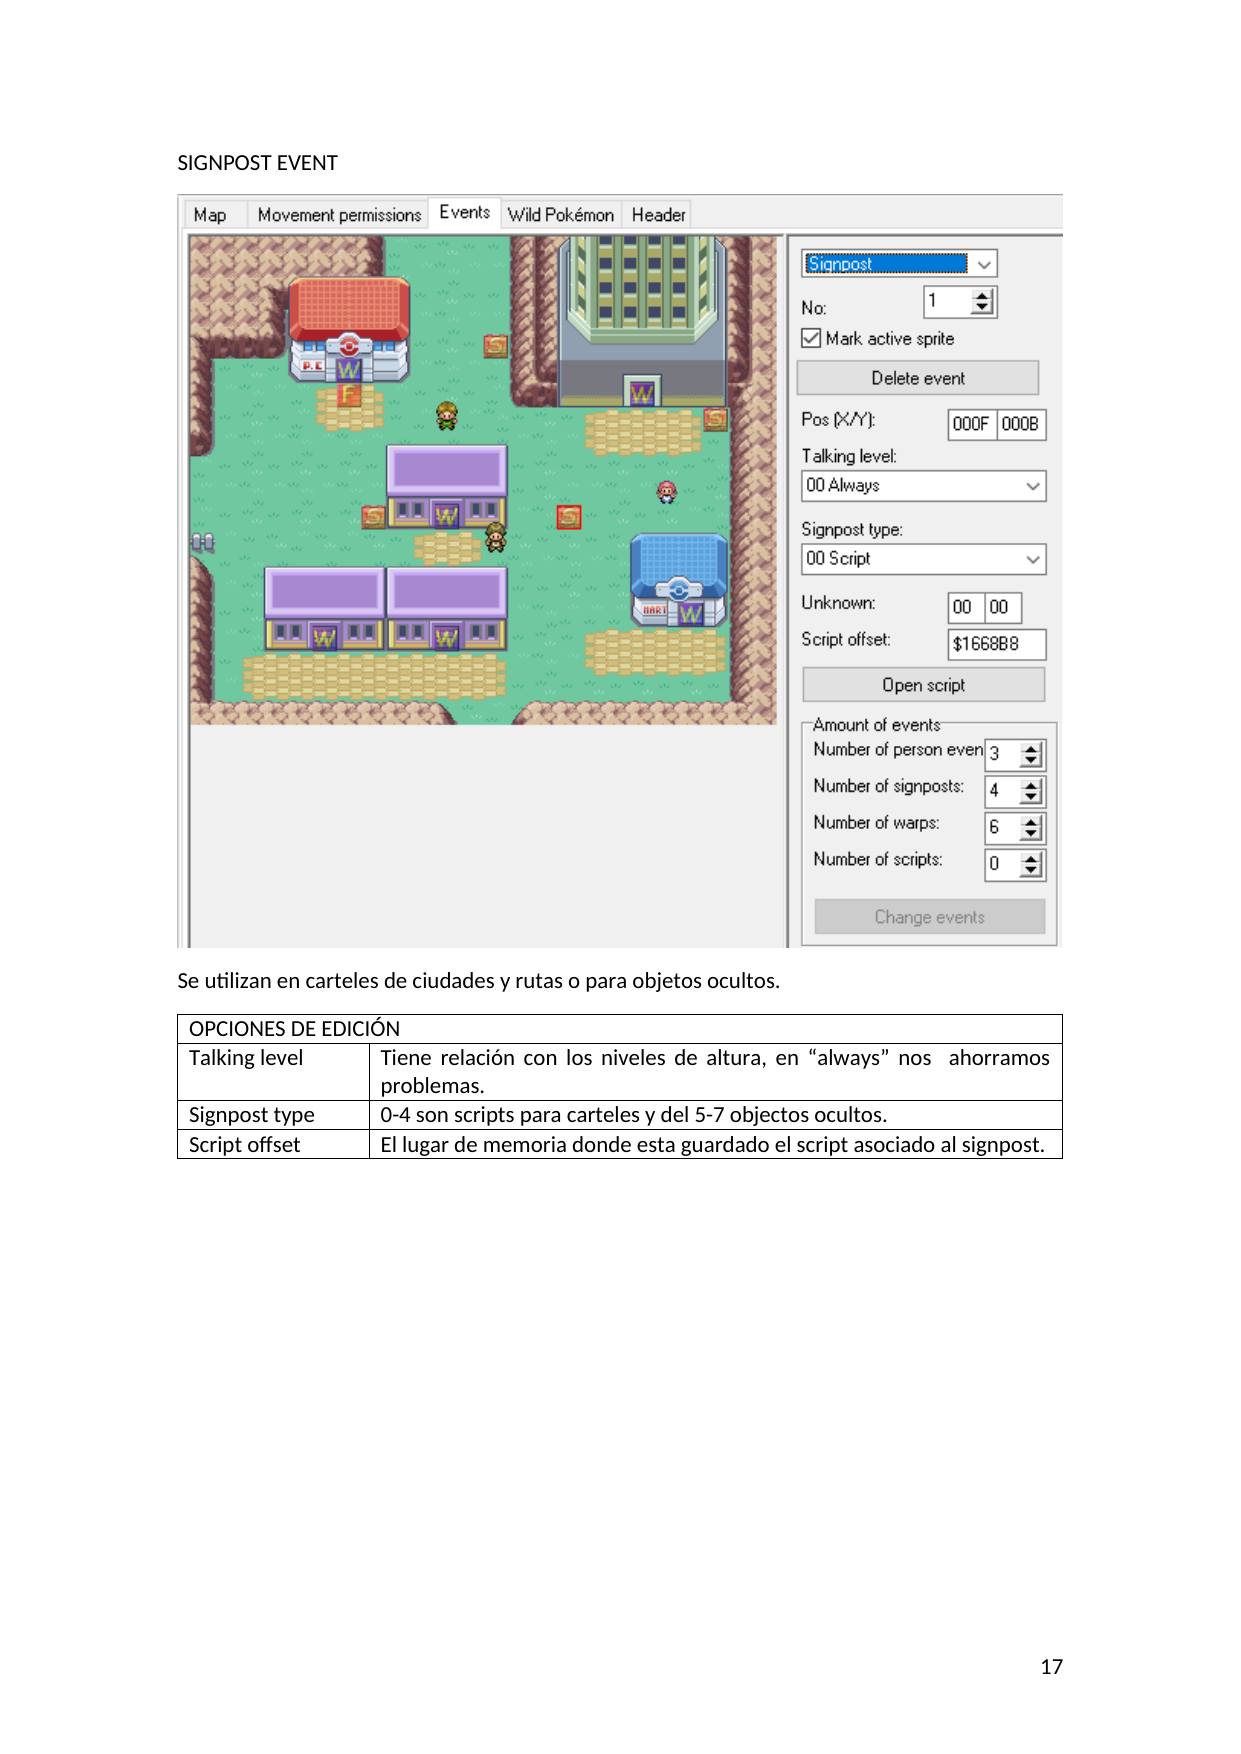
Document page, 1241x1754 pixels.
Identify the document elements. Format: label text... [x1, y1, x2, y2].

table_cell Talking level [178, 1044, 369, 1099]
table_header OPCIONES DE EDICIÓN [178, 1015, 1062, 1042]
text Se utilizan en carteles de ciudades y rutas o para objetos ocultos. [177, 967, 1063, 994]
table_cell Script offset [178, 1130, 369, 1158]
text SIGNPOST EVENT [177, 148, 1063, 176]
picture [177, 194, 1063, 948]
table_cell Tiene relación con los niveles de altura, en “always” nos ahorramos problemas. [370, 1044, 1062, 1099]
table_cell 0-4 son scripts para carteles y del 5-7 objectos ocultos. [370, 1101, 1062, 1129]
table_cell El lugar de memoria donde esta guardado el script asociado al signpost. [370, 1130, 1062, 1158]
table_cell Signpost type [178, 1101, 369, 1129]
